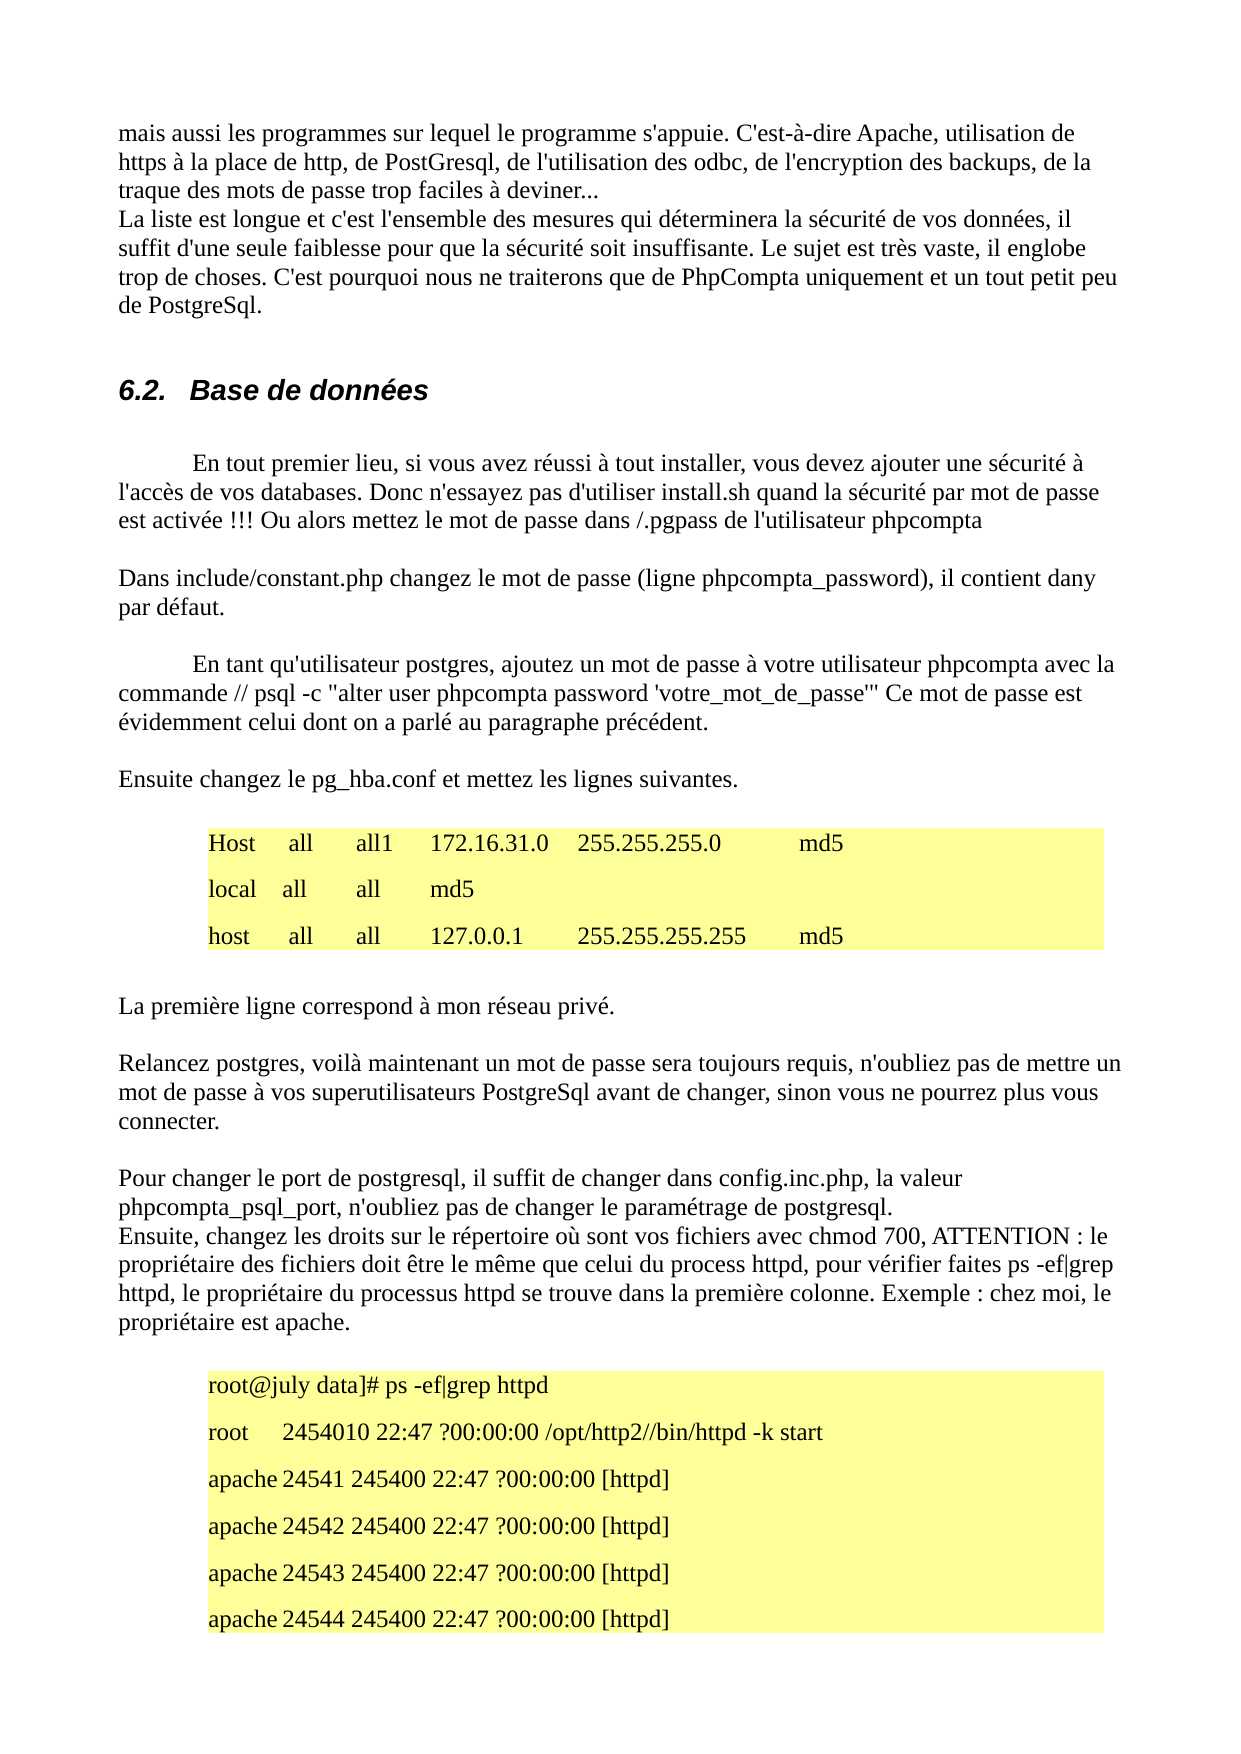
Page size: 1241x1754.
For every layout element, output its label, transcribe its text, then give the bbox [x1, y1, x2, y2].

text En tout premier lieu, si vous avez réussi à tout installer, vous devez ajouter une sécurité à l'accès de vos databases. Donc n'essayez pas d'utiliser install.sh quand la sécurité par mot de passe est activée !!! Ou alors mettez le mot de passe dans /.pgpass de l'utilisateur phpcompta [118, 448, 1122, 534]
text apache 24543 245400 22:47 ?00:00:00 [httpd] [208, 1558, 1104, 1586]
text Pour changer le port de postgresql, il suffit de changer dans config.inc.php, la valeur phpcompta_psql_port, n'oubliez pas de changer le paramétrage de postgresql. [118, 1163, 1122, 1221]
text Dans include/constant.php changez le mot de passe (ligne phpcompta_password), il contient dany par défaut. [118, 563, 1122, 620]
text host all all 127.0.0.1 255.255.255.255 md5 [208, 921, 1104, 950]
text En tant qu'utilisateur postgres, ajoutez un mot de passe à votre utilisateur phpcompta avec la commande // psql -c "alter user phpcompta password 'votre_mot_de_passe'" Ce mot de passe est évidemment celui dont on a parlé au paragraphe précédent. [118, 649, 1122, 735]
text Ensuite changez le pg_hba.conf et mettez les lignes suivantes. [118, 764, 1122, 793]
text Ensuite, changez les droits sur le répertoire où sont vos fichiers avec chmod 700, ATTENTION : le propriétaire des fichiers doit être le même que celui du process httpd, pour vérifier faites ps -ef|grep httpd, le propriétaire du processus httpd se trouve dans la première colonne. Exemple : chez moi, le propriétaire est apache. [118, 1221, 1122, 1336]
text La première ligne correspond à mon réseau privé. [118, 991, 1122, 1019]
text apache 24542 245400 22:47 ?00:00:00 [httpd] [208, 1511, 1104, 1539]
text root@july data]# ps -ef|grep httpd [208, 1371, 1104, 1399]
text Relancez postgres, voilà maintenant un mot de passe sera toujours requis, n'oubliez pas de mettre un mot de passe à vos superutilisateurs PostgreSql avant de changer, sinon vous ne pourrez plus vous connecter. [118, 1048, 1122, 1134]
text La liste est longue et c'est l'ensemble des mesures qui déterminera la sécurité de vos données, il suffit d'une seule faiblesse pour que la sécurité soit insuffisante. Le sujet est très vaste, il englobe trop de choses. C'est pourquoi nous ne traiterons que de PhpCompta uniquement et un tout petit peu de PostgreSql. [118, 204, 1122, 319]
text apache 24541 245400 22:47 ?00:00:00 [httpd] [208, 1464, 1104, 1493]
subtitle Base de données [118, 373, 1122, 407]
text Host all all1 172.16.31.0 255.255.255.0 md5 [208, 828, 1104, 856]
text root 2454010 22:47 ?00:00:00 /opt/http2//bin/httpd -k start [208, 1417, 1104, 1446]
text apache 24544 245400 22:47 ?00:00:00 [httpd] [208, 1604, 1104, 1633]
text mais aussi les programmes sur lequel le programme s'appuie. C'est-à-dire Apache, utilisation de https à la place de http, de PostGresql, de l'utilisation des odbc, de l'encryption des backups, de la traque des mots de passe trop faciles à deviner... [118, 118, 1122, 204]
text local all all md5 [208, 874, 1104, 903]
